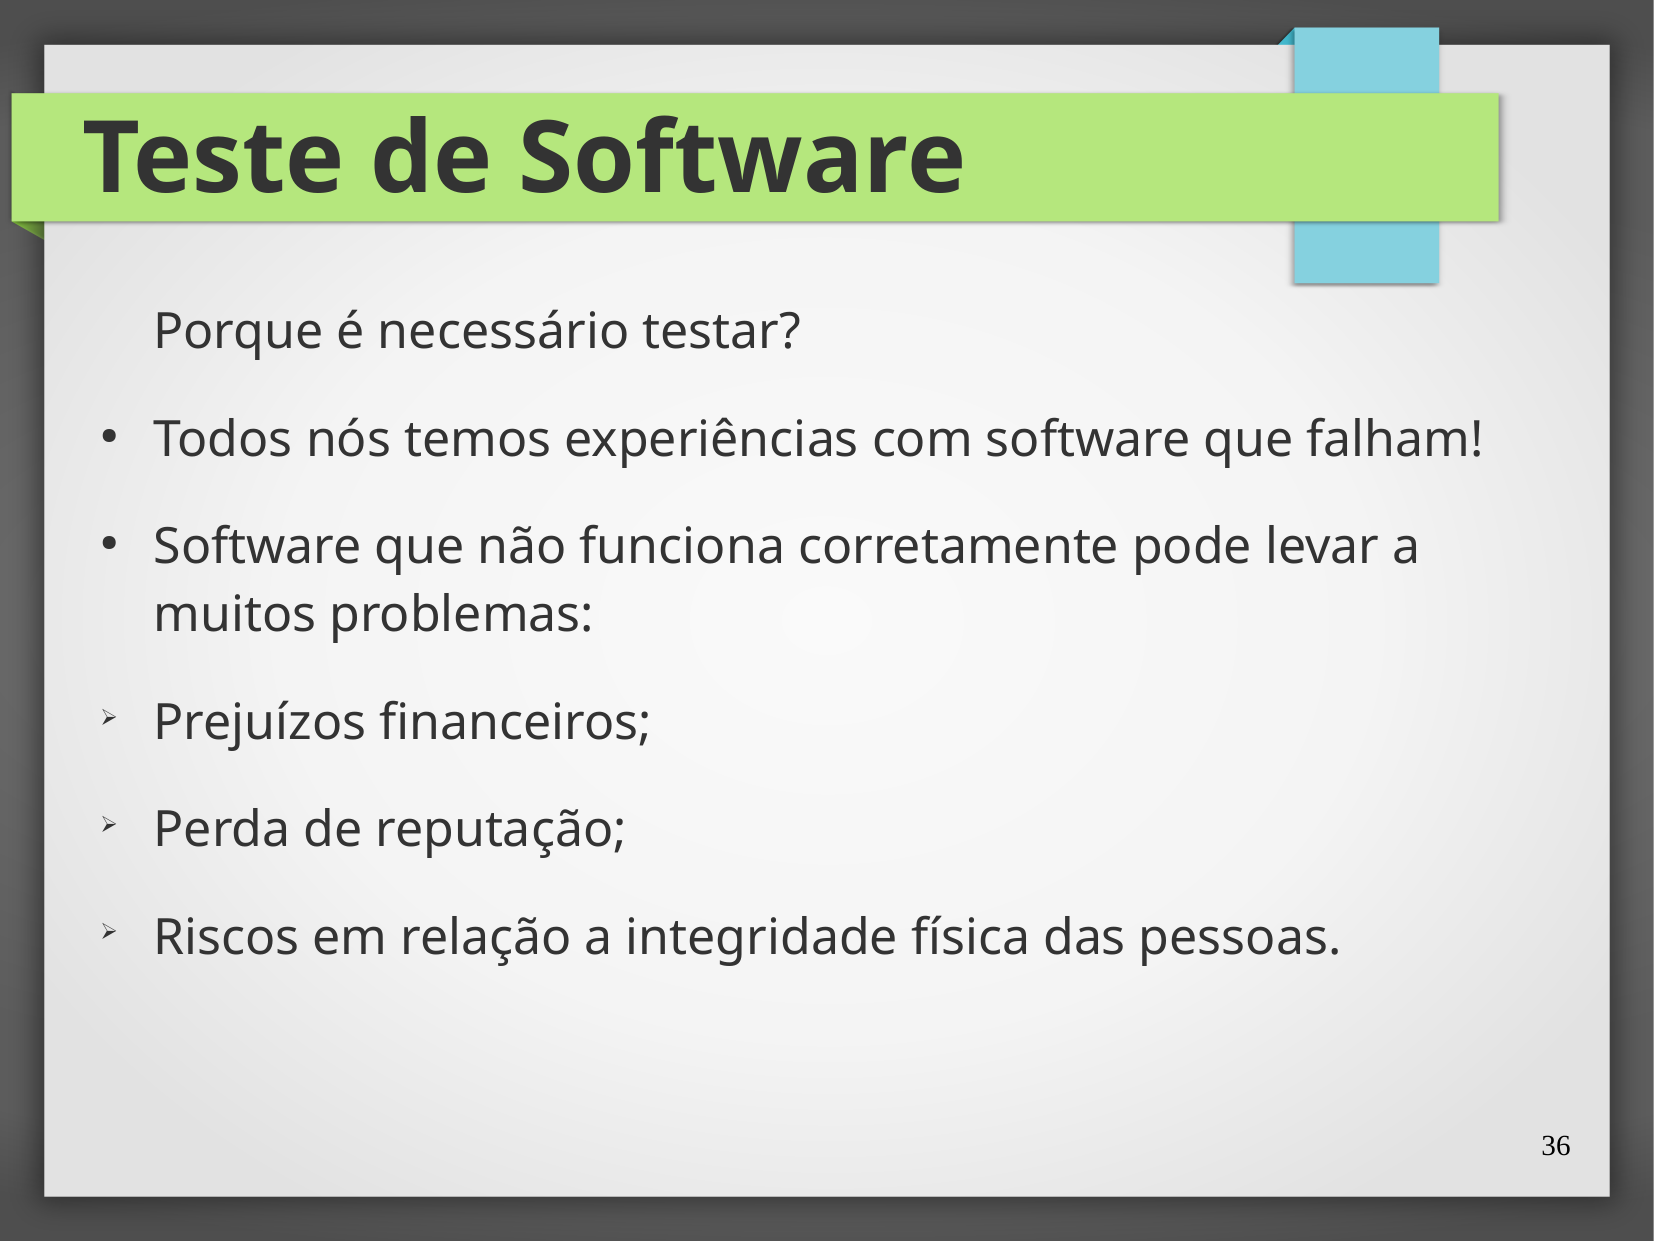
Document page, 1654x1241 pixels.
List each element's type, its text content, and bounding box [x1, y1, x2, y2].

list Porque é necessário testar? Todos nós temos experiências com software que falham! Software que não funciona corretamente pode levar a muitos problemas: Prejuízos financeiros; Perda de reputação; Riscos em relação a integridade física das pessoas. [82, 295, 1571, 1015]
picture [0, 0, 1654, 1241]
title Teste de Software [82, 37, 1264, 270]
